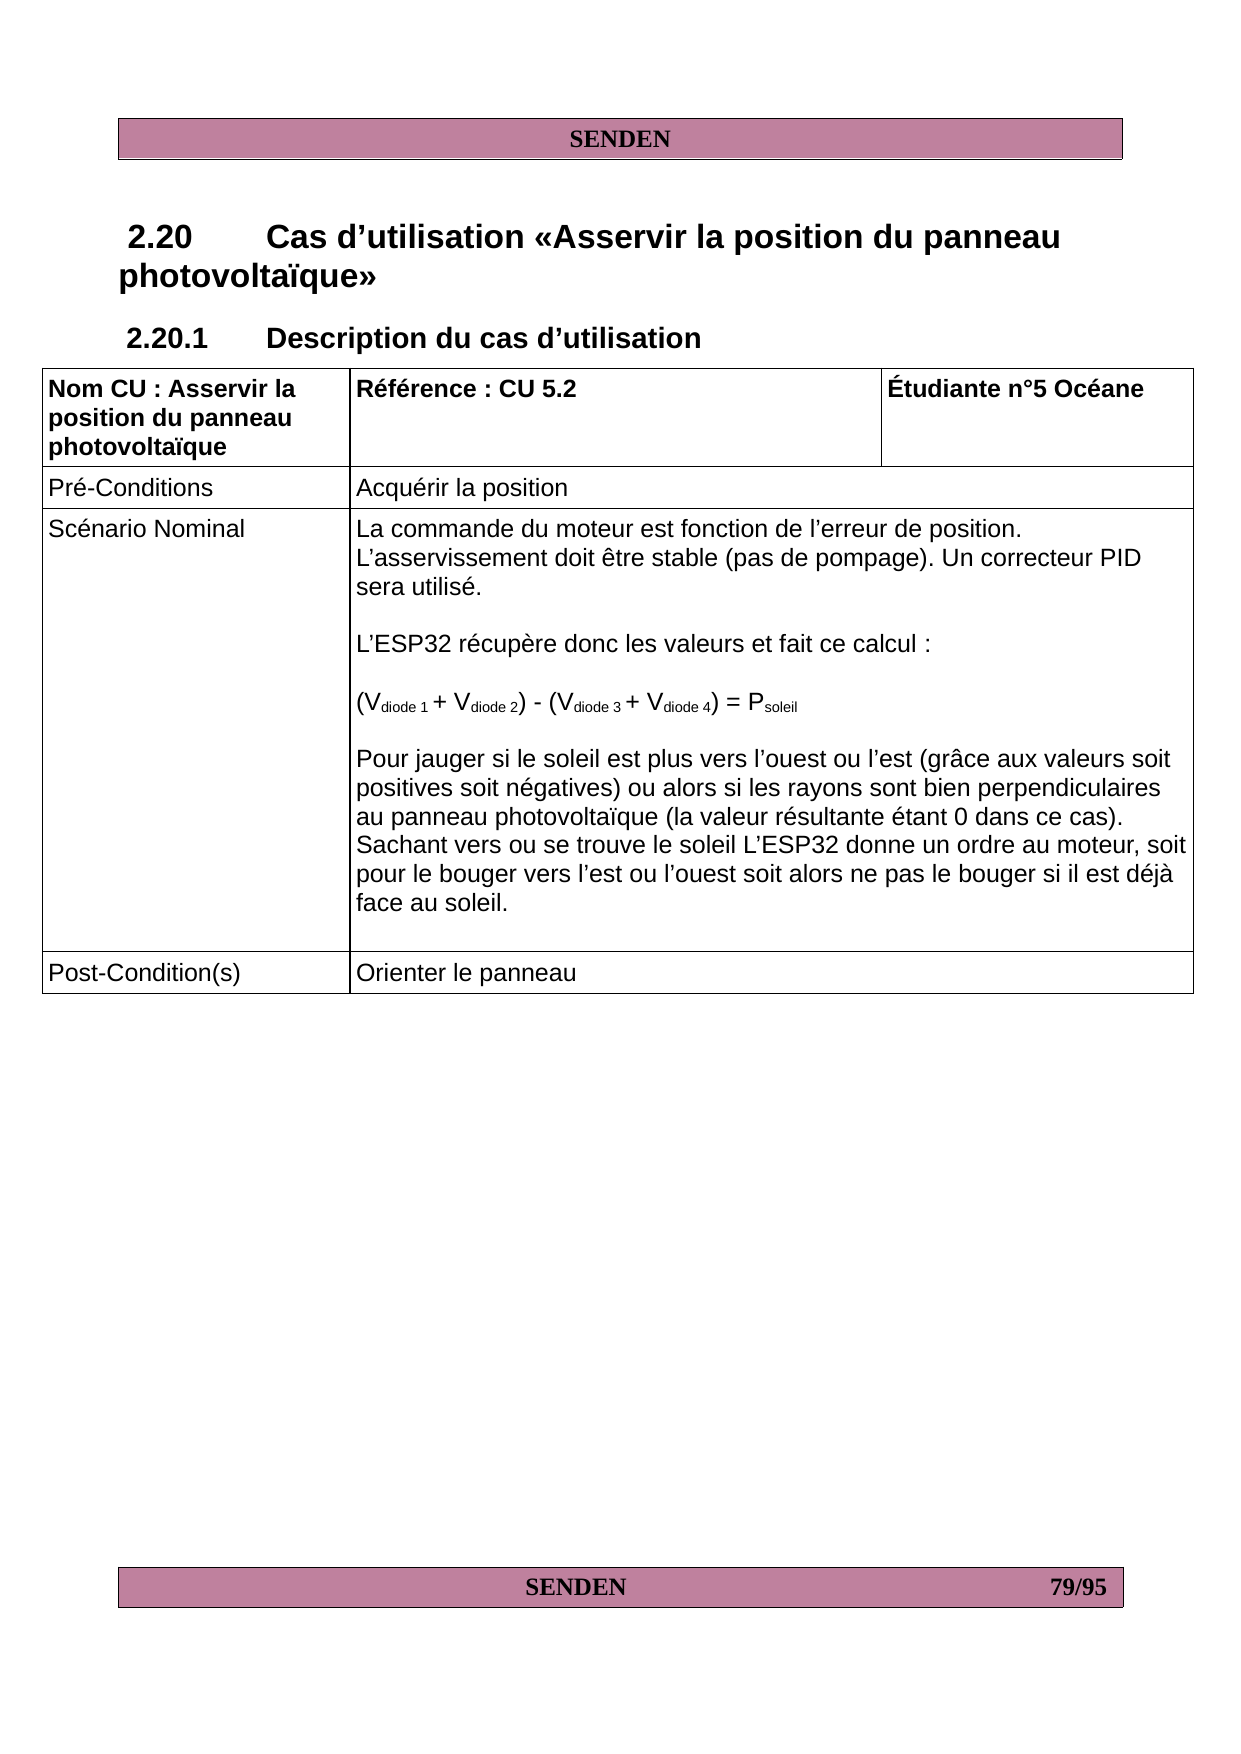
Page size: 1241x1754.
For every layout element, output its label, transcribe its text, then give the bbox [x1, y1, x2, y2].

table_cell Post-Condition(s) [43, 952, 349, 992]
table_header Étudiante n°5 Océane [882, 369, 1193, 466]
table_cell Scénario Nominal [43, 509, 349, 951]
table_cell Pré-Conditions [43, 467, 349, 507]
subtitle Cas d’utilisation «Asservir la position du panneau photovoltaïque» [118, 217, 1122, 294]
table_cell La commande du moteur est fonction de l’erreur de position. L’asservissement doit être stable (pas de pompage). Un correcteur PID sera utilisé. L’ESP32 récupère donc les valeurs et fait ce calcul : (Vdiode 1 + Vdiode 2) - (Vdiode 3 + Vdiode 4) = Psoleil Pour jauger si le soleil est plus vers l’ouest ou l’est (grâce aux valeurs soit positives soit négatives) ou alors si les rayons sont bien perpendiculaires au panneau photovoltaïque (la valeur résultante étant 0 dans ce cas). Sachant vers ou se trouve le soleil L’ESP32 donne un ordre au moteur, soit pour le bouger vers l’est ou l’ouest soit alors ne pas le bouger si il est déjà face au soleil. [351, 509, 1193, 951]
table_header Nom CU : Asservir la position du panneau photovoltaïque [43, 369, 349, 466]
table_cell Acquérir la position [351, 467, 1193, 507]
table_header Référence : CU 5.2 [351, 369, 881, 466]
table_cell Orienter le panneau [351, 952, 1193, 992]
subtitle Description du cas d’utilisation [118, 321, 1122, 355]
